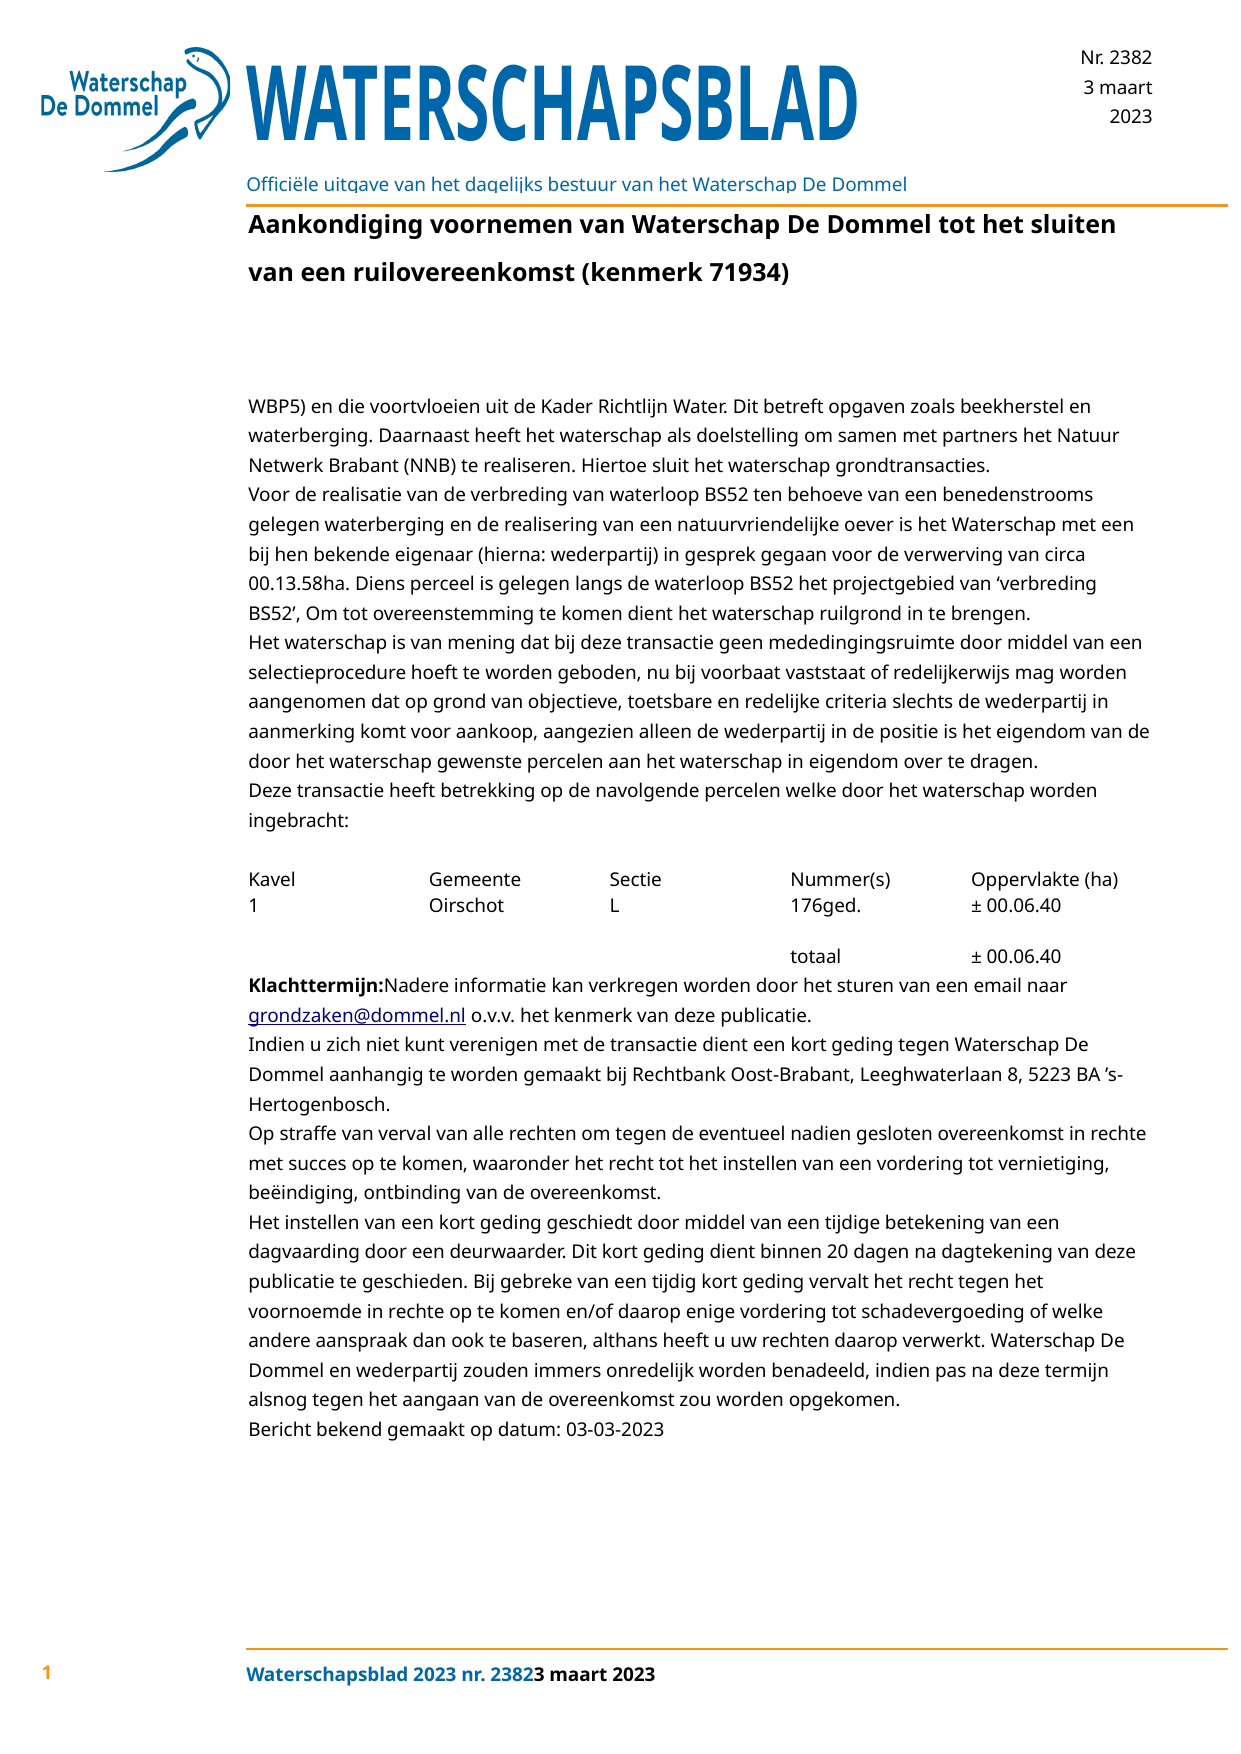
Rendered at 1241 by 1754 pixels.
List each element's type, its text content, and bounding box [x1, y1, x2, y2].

table_header Gemeente [429, 866, 609, 892]
table_header Sectie [609, 866, 790, 892]
picture [45, 99, 51, 111]
table_cell [429, 944, 609, 969]
table_cell totaal [790, 944, 971, 969]
table_cell ± 00.06.40 [971, 944, 1152, 969]
table_header Oppervlakte (ha) [971, 866, 1152, 892]
table_cell 176ged. [790, 892, 971, 918]
text Het instellen van een kort geding geschiedt door middel van een tijdige betekening van een dagvaarding door een deurwaarder. Dit kort geding dient binnen 20 dagen na dagtekening van deze publicatie te geschieden. Bij gebreke van een tijdig kort geding vervalt het recht tegen het voornoemde in rechte op te komen en/of daarop enige vordering tot schadevergoeding of welke andere aanspraak dan ook te baseren, althans heeft u uw rechten daarop verwerkt. Waterschap De Dommel en wederpartij zouden immers onredelijk worden benadeeld, indien pas na deze termijn alsnog tegen het aangaan van de overeenkomst zou worden opgekomen. [248, 1209, 1152, 1412]
table_cell ± 00.06.40 [971, 892, 1152, 918]
text WBP5) en die voortvloeien uit de Kader Richtlijn Water. Dit betreft opgaven zoals beekherstel en waterberging. Daarnaast heeft het waterschap als doelstelling om samen met partners het Natuur Netwerk Brabant (NNB) te realiseren. Hiertoe sluit het waterschap grondtransacties. [248, 393, 1152, 478]
text Klachttermijn:Nadere informatie kan verkregen worden door het sturen van een email naar grondzaken@dommel.nl o.v.v. het kenmerk van deze publicatie. [248, 972, 1152, 1028]
table_cell [790, 918, 971, 943]
text Het waterschap is van mening dat bij deze transactie geen mededingingsruimte door middel van een selectieprocedure hoeft te worden geboden, nu bij voorbaat vaststaat of redelijkerwijs mag worden aangenomen dat op grond van objectieve, toetsbare en redelijke criteria slechts de wederpartij in aanmerking komt voor aankoop, aangezien alleen de wederpartij in de positie is het eigendom van de door het waterschap gewenste percelen aan het waterschap in eigendom over te dragen. [248, 629, 1152, 774]
picture [198, 118, 210, 131]
table_cell L [609, 892, 790, 918]
text Aankondiging voornemen van Waterschap De Dommel tot het sluiten van een ruilovereenkomst (kenmerk 71934) [248, 207, 1152, 288]
table_cell [248, 944, 429, 969]
text Op straffe van verval van alle rechten om tegen de eventueel nadien gesloten overeenkomst in rechte met succes op te komen, waaronder het recht tot het instellen van een vordering tot vernietiging, beëindiging, ontbinding van de overeenkomst. [248, 1120, 1152, 1205]
table_header Kavel [248, 866, 429, 892]
table_cell Oirschot [429, 892, 609, 918]
text Indien u zich niet kunt verenigen met de transactie dient een kort geding tegen Waterschap De Dommel aanhangig te worden gemaakt bij Rechtbank Oost‑Brabant, Leeghwaterlaan 8, 5223 BA ’s-Hertogenbosch. [248, 1032, 1152, 1117]
table_cell [429, 918, 609, 943]
table_cell [609, 918, 790, 943]
text Bericht bekend gemaakt op datum: 03-03-2023 [248, 1416, 1152, 1442]
text Deze transactie heeft betrekking op de navolgende percelen welke door het waterschap worden ingebracht: [248, 777, 1152, 833]
picture [204, 47, 231, 76]
table_cell 1 [248, 892, 429, 918]
picture [41, 47, 231, 172]
table_cell [971, 918, 1152, 943]
table_cell [609, 944, 790, 969]
table_cell [248, 918, 429, 943]
table_header Nummer(s) [790, 866, 971, 892]
text Voor de realisatie van de verbreding van waterloop BS52 ten behoeve van een benedenstrooms gelegen waterberging en de realisering van een natuurvriendelijke oever is het Waterschap met een bij hen bekende eigenaar (hierna: wederpartij) in gesprek gegaan voor de verwerving van circa 00.13.58ha. Diens perceel is gelegen langs de waterloop BS52 het projectgebied van ‘verbreding BS52’, Om tot overeenstemming te komen dient het waterschap ruilgrond in te brengen. [248, 482, 1152, 626]
